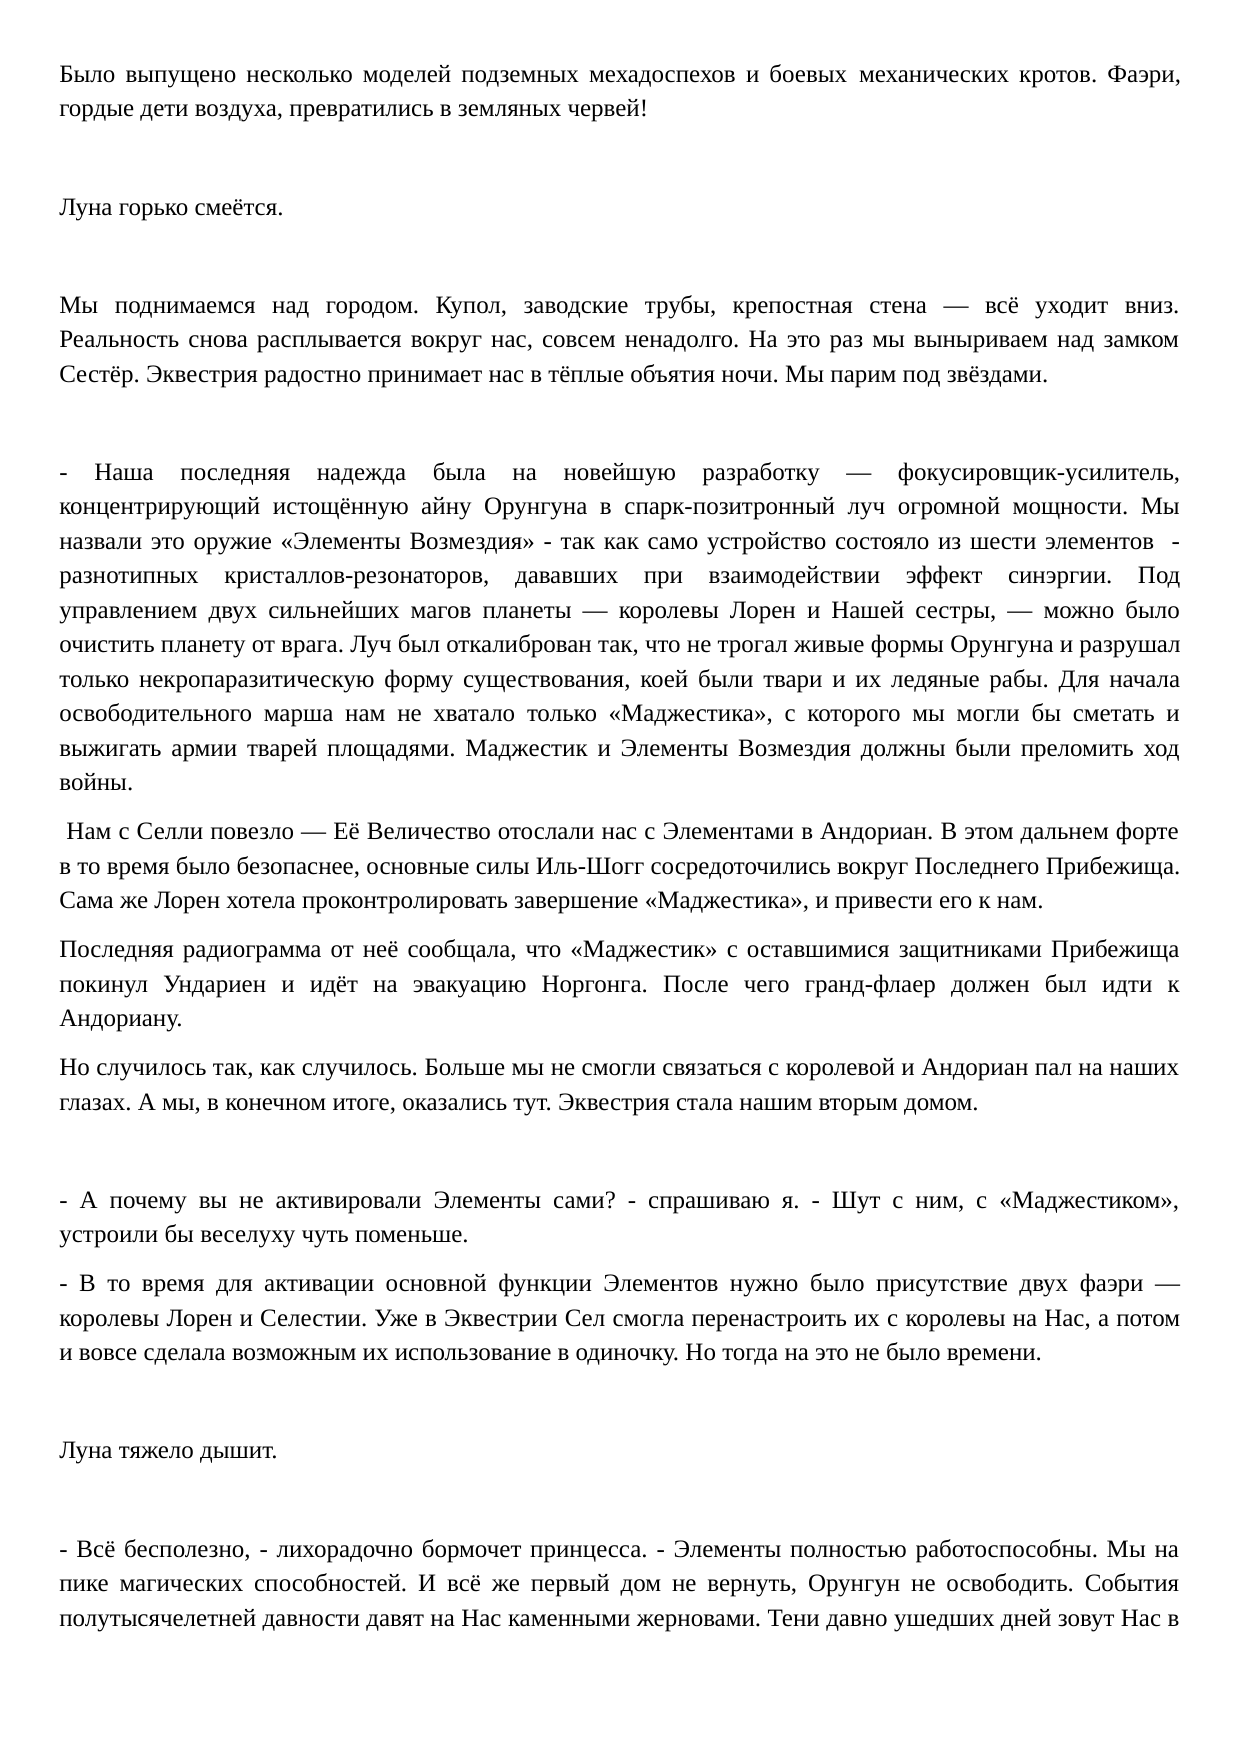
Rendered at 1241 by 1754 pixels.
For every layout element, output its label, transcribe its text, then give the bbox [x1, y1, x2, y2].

text Последняя радиограмма от неё сообщала, что «Маджестик» с оставшимися защитниками Прибежища покинул Ундариен и идёт на эвакуацию Норгонга. После чего гранд-флаер должен был идти к Андориану. [59, 934, 1181, 1032]
text - Всё бесполезно, - лихорадочно бормочет принцесса. - Элементы полностью работоспособны. Мы на пике магических способностей. И всё же первый дом не вернуть, Орунгун не освободить. События полутысячелетней давности давят на Нас каменными жерновами. Тени давно ушедших дней зовут Нас в [59, 1534, 1181, 1631]
text Луна горько смеётся. [59, 192, 1181, 220]
text Луна тяжело дышит. [59, 1436, 1181, 1464]
text - А почему вы не активировали Элементы сами? - спрашиваю я. - Шут с ним, с «Маджестиком», устроили бы веселуху чуть поменьше. [59, 1185, 1181, 1248]
text - В то время для активации основной функции Элементов нужно было присутствие двух фаэри — королевы Лорен и Селестии. Уже в Эквестрии Сел смогла перенастроить их с королевы на Нас, а потом и вовсе сделала возможным их использование в одиночку. Но тогда на это не было времени. [59, 1268, 1181, 1366]
text Было выпущено несколько моделей подземных мехадоспехов и боевых механических кротов. Фаэри, гордые дети воздуха, превратились в земляных червей! [59, 59, 1181, 122]
text - Наша последняя надежда была на новейшую разработку — фокусировщик-усилитель, концентрирующий истощённую айну Орунгуна в спарк-позитронный луч огромной мощности. Мы назвали это оружие «Элементы Возмездия» - так как само устройство состояло из шести элементов - разнотипных кристаллов-резонаторов, дававших при взаимодействии эффект синэргии. Под управлением двух сильнейших магов планеты — королевы Лорен и Нашей сестры, — можно было очистить планету от врага. Луч был откалиброван так, что не трогал живые формы Орунгуна и разрушал только некропаразитическую форму существования, коей были твари и их ледяные рабы. Для начала освободительного марша нам не хватало только «Маджестика», с которого мы могли бы сметать и выжигать армии тварей площадями. Маджестик и Элементы Возмездия должны были преломить ход войны. [59, 457, 1181, 796]
text Нам с Селли повезло — Её Величество отослали нас с Элементами в Андориан. В этом дальнем форте в то время было безопаснее, основные силы Иль-Шогг сосредоточились вокруг Последнего Прибежища. Сама же Лорен хотела проконтролировать завершение «Маджестика», и привести его к нам. [59, 816, 1181, 914]
text Но случилось так, как случилось. Больше мы не смогли связаться с королевой и Андориан пал на наших глазах. А мы, в конечном итоге, оказались тут. Эквестрия стала нашим вторым домом. [59, 1052, 1181, 1116]
text Мы поднимаемся над городом. Купол, заводские трубы, крепостная стена — всё уходит вниз. Реальность снова расплывается вокруг нас, совсем ненадолго. На это раз мы выныриваем над замком Сестёр. Эквестрия радостно принимает нас в тёплые объятия ночи. Мы парим под звёздами. [59, 290, 1181, 387]
